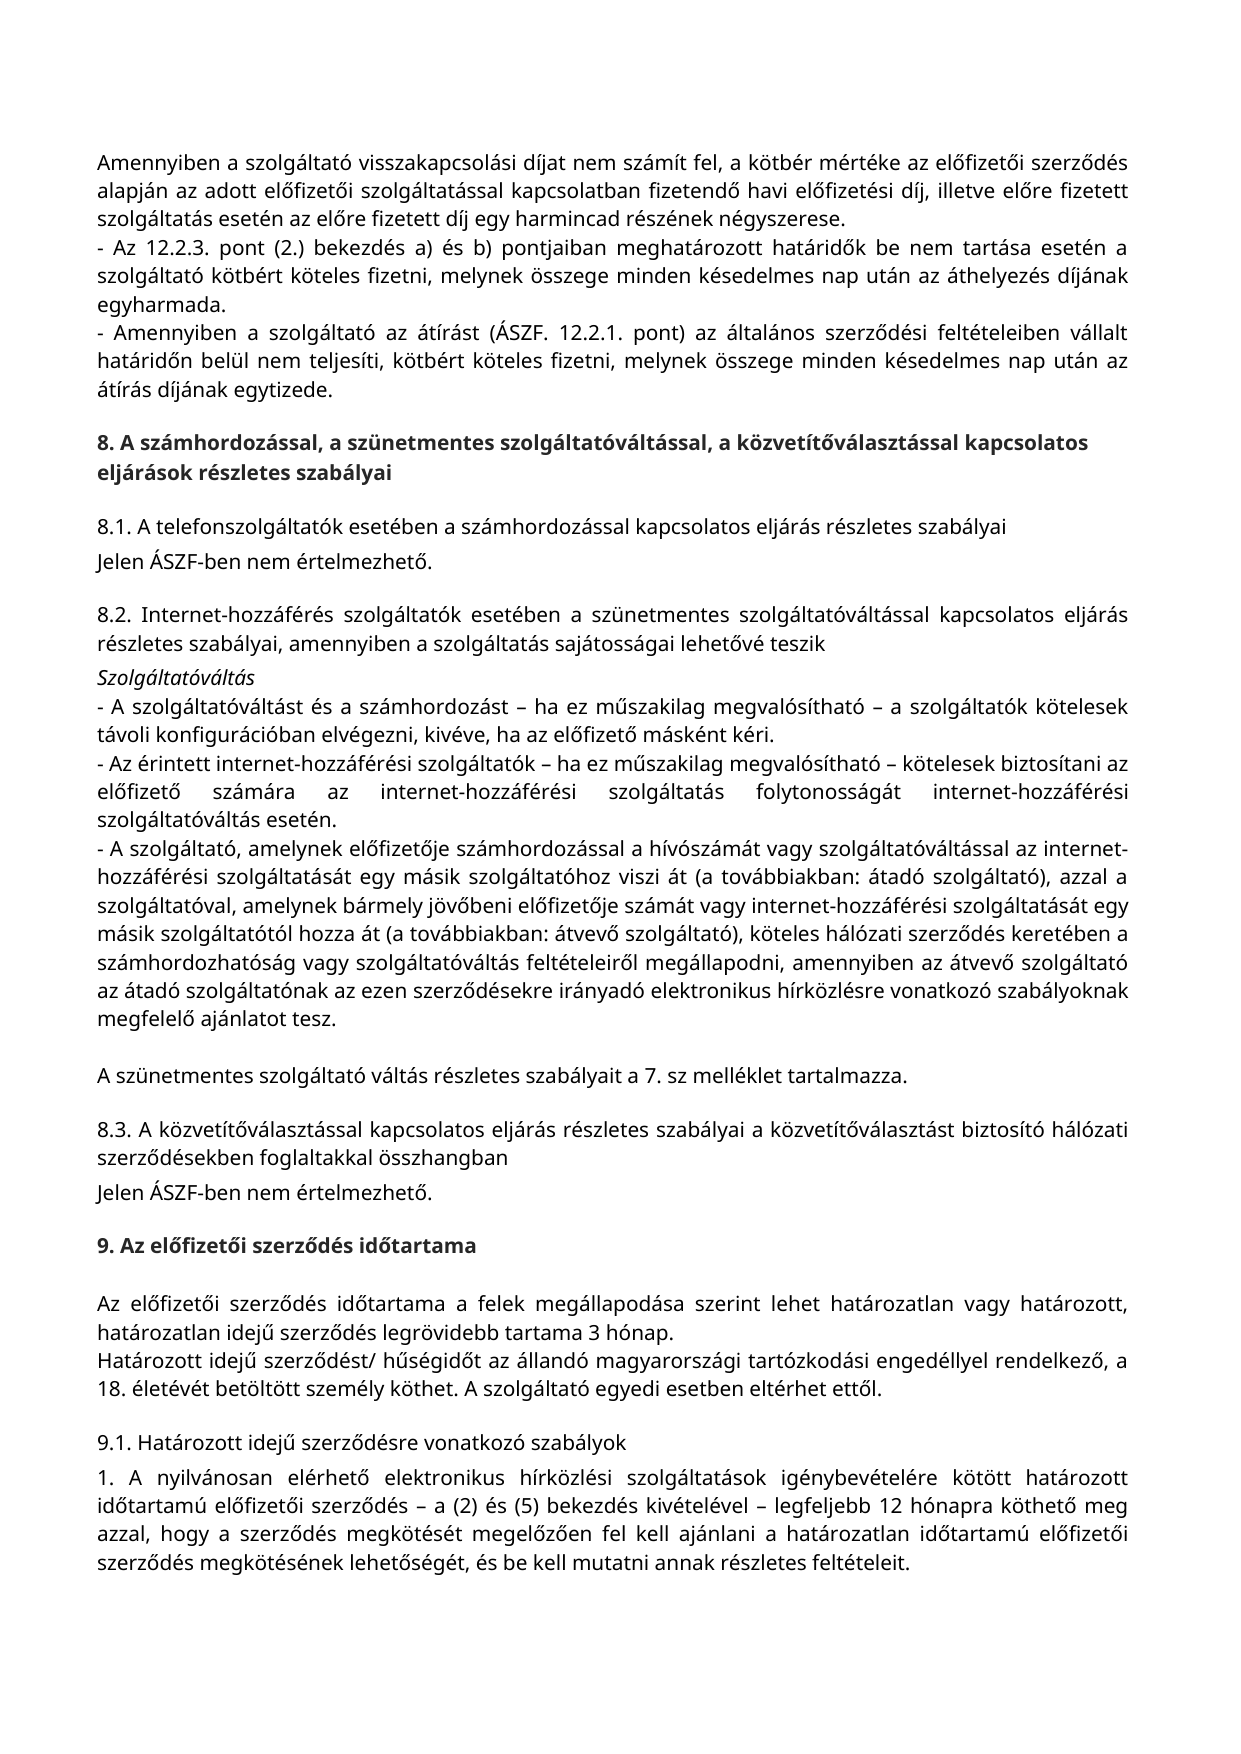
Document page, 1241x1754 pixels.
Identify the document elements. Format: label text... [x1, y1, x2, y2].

subtitle 9. Az előfizetői szerződés időtartama [97, 1231, 1130, 1260]
text - Az 12.2.3. pont (2.) bekezdés a) és b) pontjaiban meghatározott határidők be nem tartása esetén a szolgáltató kötbért köteles fizetni, melynek összege minden késedelmes nap után az áthelyezés díjának egyharmada. [97, 233, 1130, 318]
text Szolgáltatóváltás [97, 663, 1130, 692]
subtitle 9.1. Határozott idejű szerződésre vonatkozó szabályok [97, 1428, 1130, 1456]
subtitle 8.2. Internet-hozzáférés szolgáltatók esetében a szünetmentes szolgáltatóváltással kapcsolatos eljárás részletes szabályai, amennyiben a szolgáltatás sajátosságai lehetővé teszik [97, 600, 1130, 657]
text Jelen ÁSZF-ben nem értelmezhető. [97, 547, 1130, 575]
subtitle 8.1. A telefonszolgáltatók esetében a számhordozással kapcsolatos eljárás részletes szabályai [97, 512, 1130, 541]
text - A szolgáltatóváltást és a számhordozást – ha ez műszakilag megvalósítható – a szolgáltatók kötelesek távoli konfigurációban elvégezni, kivéve, ha az előfizető másként kéri. [97, 692, 1130, 749]
text 1. A nyilvánosan elérhető elektronikus hírközlési szolgáltatások igénybevételére kötött határozott időtartamú előfizetői szerződés – a (2) és (5) bekezdés kivételével – legfeljebb 12 hónapra köthető meg azzal, hogy a szerződés megkötését megelőzően fel kell ajánlani a határozatlan időtartamú előfizetői szerződés megkötésének lehetőségét, és be kell mutatni annak részletes feltételeit. [97, 1463, 1130, 1576]
subtitle 8. A számhordozással, a szünetmentes szolgáltatóváltással, a közvetítőválasztással kapcsolatos eljárások részletes szabályai [97, 428, 1130, 486]
text Jelen ÁSZF-ben nem értelmezhető. [97, 1178, 1130, 1206]
text Az előfizetői szerződés időtartama a felek megállapodása szerint lehet határozatlan vagy határozott, határozatlan idejű szerződés legrövidebb tartama 3 hónap. [97, 1289, 1130, 1346]
text - A szolgáltató, amelynek előfizetője számhordozással a hívószámát vagy szolgáltatóváltással az internet-hozzáférési szolgáltatását egy másik szolgáltatóhoz viszi át (a továbbiakban: átadó szolgáltató), azzal a szolgáltatóval, amelynek bármely jövőbeni előfizetője számát vagy internet-hozzáférési szolgáltatását egy másik szolgáltatótól hozza át (a továbbiakban: átvevő szolgáltató), köteles hálózati szerződés keretében a számhordozhatóság vagy szolgáltatóváltás feltételeiről megállapodni, amennyiben az átvevő szolgáltató az átadó szolgáltatónak az ezen szerződésekre irányadó elektronikus hírközlésre vonatkozó szabályoknak megfelelő ajánlatot tesz. [97, 834, 1130, 1033]
text A szünetmentes szolgáltató váltás részletes szabályait a 7. sz melléklet tartalmazza. [97, 1061, 1130, 1090]
text - Amennyiben a szolgáltató az átírást (ÁSZF. 12.2.1. pont) az általános szerződési feltételeiben vállalt határidőn belül nem teljesíti, kötbért köteles fizetni, melynek összege minden késedelmes nap után az átírás díjának egytizede. [97, 318, 1130, 403]
text Amennyiben a szolgáltató visszakapcsolási díjat nem számít fel, a kötbér mértéke az előfizetői szerződés alapján az adott előfizetői szolgáltatással kapcsolatban fizetendő havi előfizetési díj, illetve előre fizetett szolgáltatás esetén az előre fizetett díj egy harmincad részének négyszerese. [97, 148, 1130, 233]
text - Az érintett internet-hozzáférési szolgáltatók – ha ez műszakilag megvalósítható – kötelesek biztosítani az előfizető számára az internet-hozzáférési szolgáltatás folytonosságát internet-hozzáférési szolgáltatóváltás esetén. [97, 749, 1130, 834]
text Határozott idejű szerződést/ hűségidőt az állandó magyarországi tartózkodási engedéllyel rendelkező, a 18. életévét betöltött személy köthet. A szolgáltató egyedi esetben eltérhet ettől. [97, 1346, 1130, 1403]
subtitle 8.3. A közvetítőválasztással kapcsolatos eljárás részletes szabályai a közvetítőválasztást biztosító hálózati szerződésekben foglaltakkal összhangban [97, 1115, 1130, 1172]
